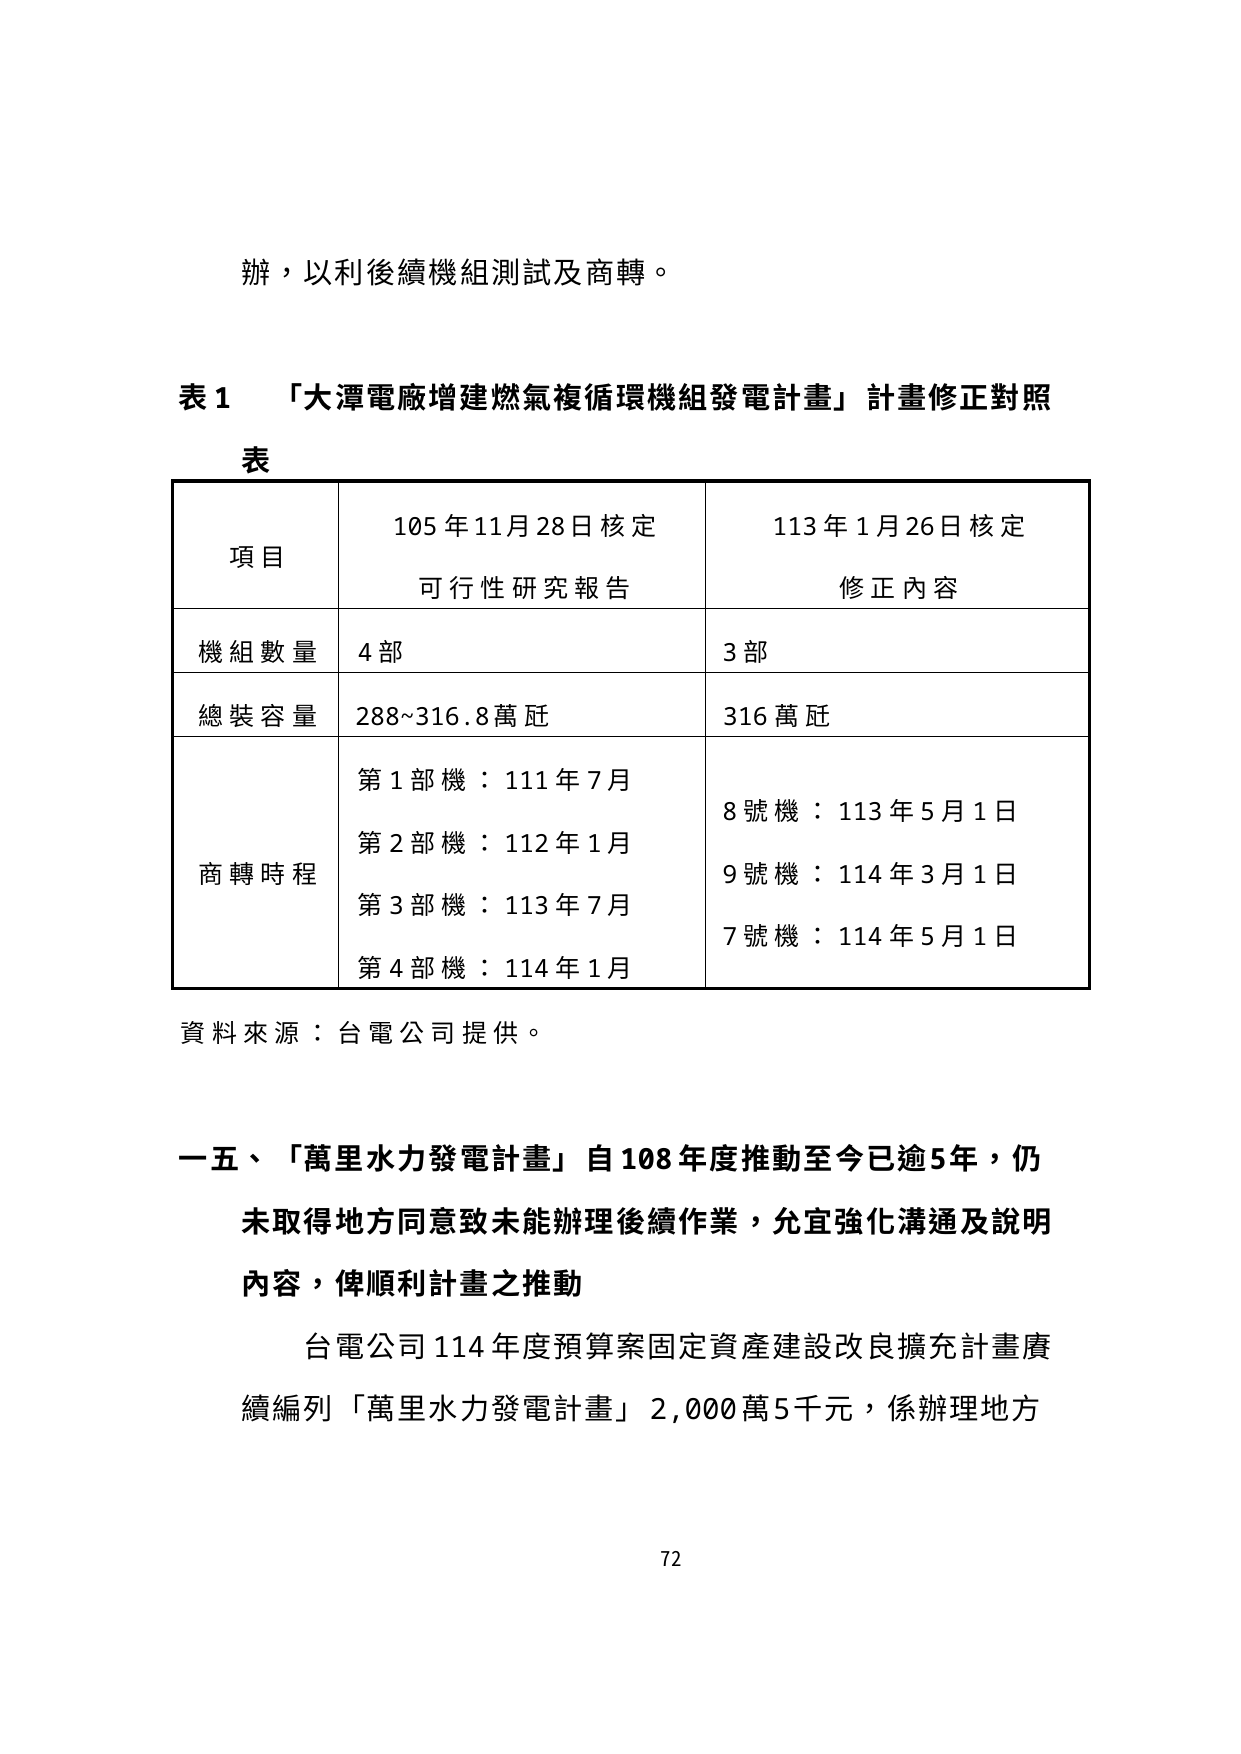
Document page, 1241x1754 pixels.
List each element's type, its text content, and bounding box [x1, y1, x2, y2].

table_header 113年1月26日核定 修正內容 [706, 483, 1088, 607]
table_header 項目 [174, 483, 338, 607]
text 表1 「大潭電廠增建燃氣複循環機組發電計畫」計畫修正對照表 [161, 354, 1063, 479]
text 資料來源：台電公司提供。 [164, 990, 1063, 1053]
table_cell 316萬瓩 [706, 673, 1088, 736]
table_cell 商轉時程 [174, 737, 338, 987]
text 辦，以利後續機組測試及商轉。 [236, 229, 1063, 292]
table_cell 3部 [706, 609, 1088, 671]
text 台電公司114年度預算案固定資產建設改良擴充計畫賡續編列「萬里水力發電計畫」2,000萬5千元，係辦理地方 [236, 1303, 1063, 1428]
table_header 105年11月28日核定 可行性研究報告 [339, 483, 705, 607]
table_cell 4部 [339, 609, 705, 671]
text 一五、「萬里水力發電計畫」自108年度推動至今已逾5年，仍未取得地方同意致未能辦理後續作業，允宜強化溝通及說明內容，俾順利計畫之推動 [177, 1115, 1063, 1303]
table_cell 8號機：113年5月1日 9號機：114年3月1日 7號機：114年5月1日 [706, 737, 1088, 987]
table_cell 機組數量 [174, 609, 338, 671]
table_cell 288~316.8萬瓩 [339, 673, 705, 736]
table_cell 總裝容量 [174, 673, 338, 736]
table_cell 第1部機：111年7月 第2部機：112年1月 第3部機：113年7月 第4部機：114年1月 [339, 737, 705, 987]
